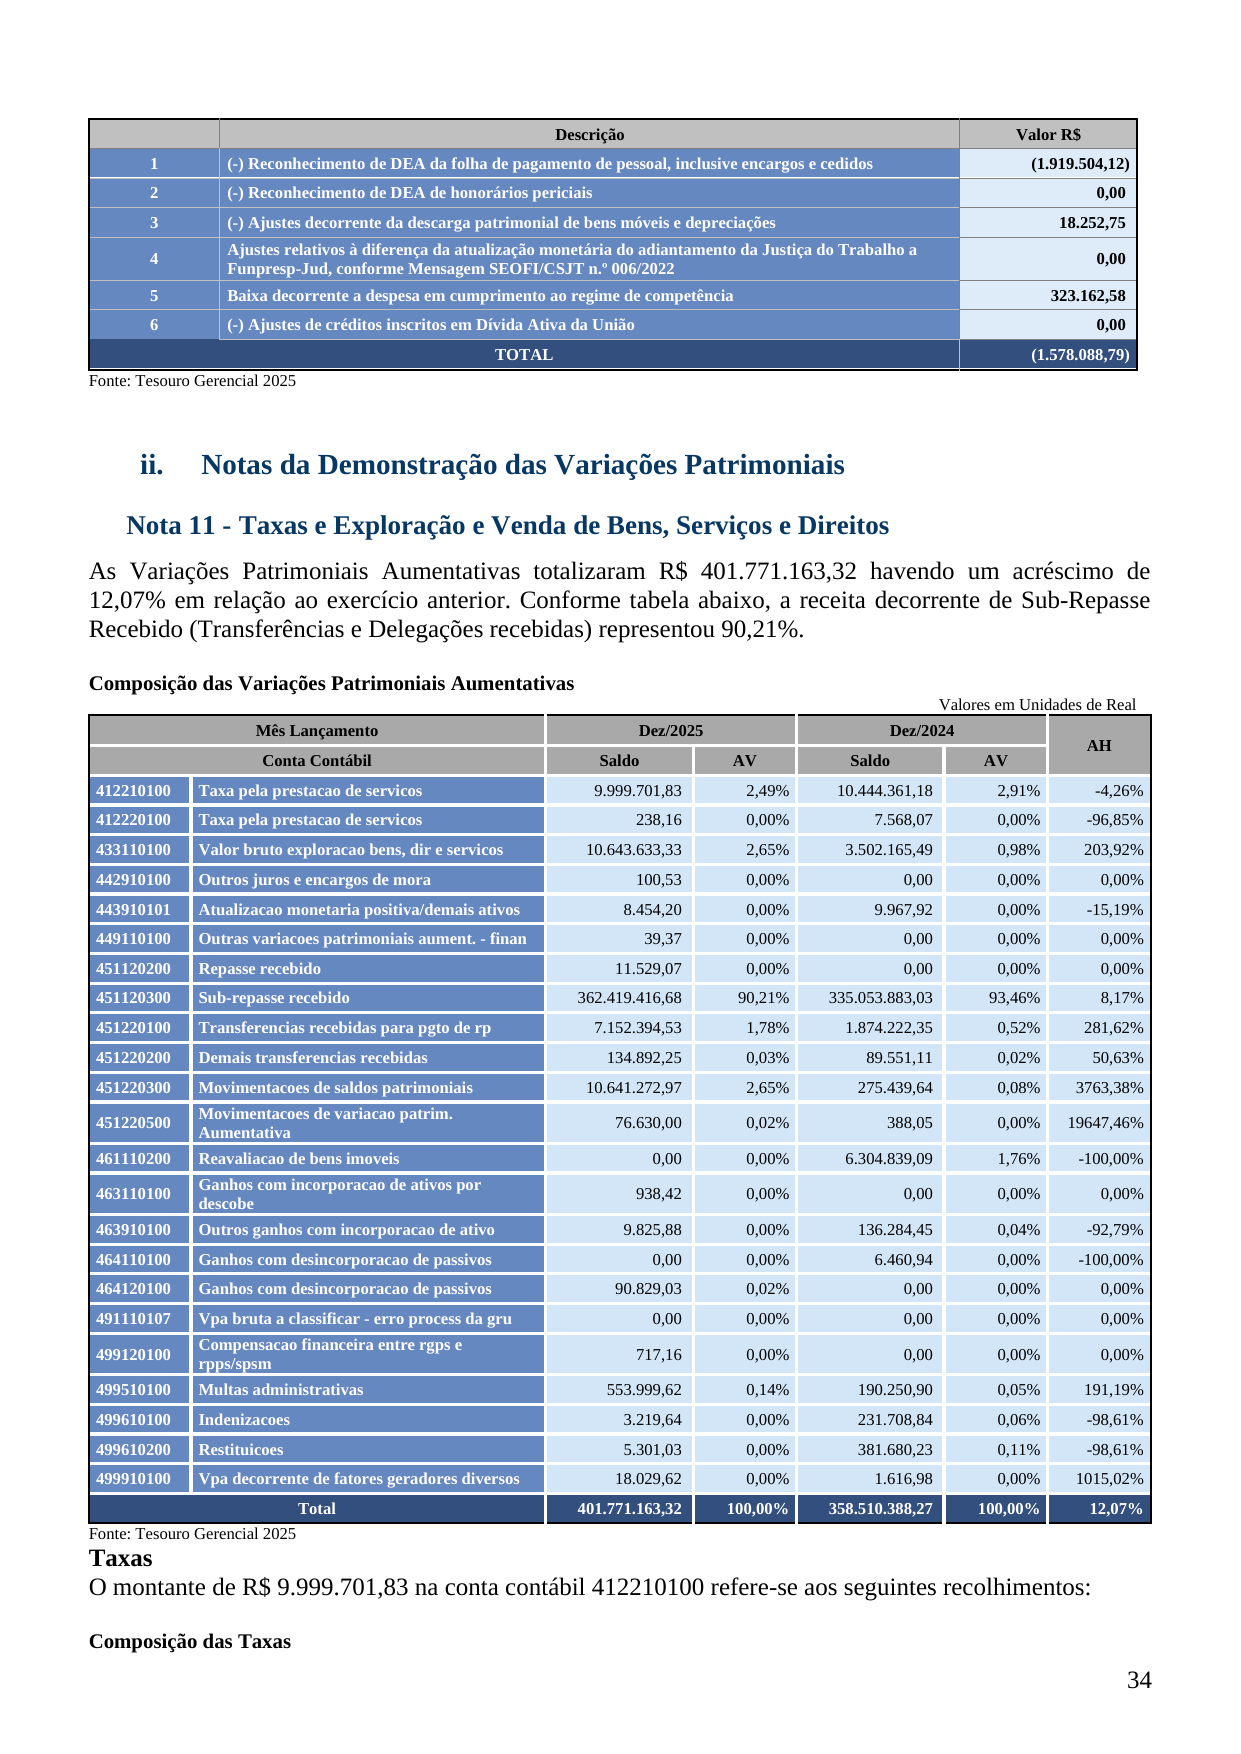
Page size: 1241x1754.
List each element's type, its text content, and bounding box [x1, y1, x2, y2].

table_cell -100,00% [1049, 1145, 1150, 1171]
table_cell Compensacao financeira entre rgps e rpps/spsm [193, 1335, 544, 1373]
table_cell 461110200 [90, 1145, 189, 1171]
table_cell 1 [90, 149, 219, 177]
table_cell 50,63% [1049, 1044, 1150, 1071]
table_cell Outras variacoes patrimoniais aument. - finan [193, 925, 544, 952]
table_cell 0,04% [946, 1216, 1046, 1243]
table_cell 0,00% [946, 955, 1046, 982]
table_cell Vpa decorrente de fatores geradores diversos [193, 1465, 544, 1492]
table_cell 0,00% [695, 896, 795, 922]
table_cell 362.419.416,68 [547, 985, 692, 1011]
table_cell Movimentacoes de variacao patrim. Aumentativa [193, 1104, 544, 1142]
table_cell Atualizacao monetaria positiva/demais ativos [193, 896, 544, 922]
table_cell -98,61% [1049, 1406, 1150, 1432]
table_cell Vpa bruta a classificar - erro process da gru [193, 1305, 544, 1332]
table_cell Outros ganhos com incorporacao de ativo [193, 1216, 544, 1243]
table_cell Taxa pela prestacao de servicos [193, 807, 544, 833]
table_cell 451120200 [90, 955, 189, 982]
table_cell 442910100 [90, 866, 189, 892]
table_cell 1,78% [695, 1014, 795, 1041]
table_header Dez/2024 [798, 716, 1046, 744]
table_cell Valor R$ [960, 120, 1136, 148]
table_cell 275.439,64 [798, 1074, 942, 1100]
table_cell 0,00% [1049, 866, 1150, 892]
table_cell 0,00% [946, 866, 1046, 892]
table_cell 100,00% [946, 1495, 1046, 1522]
table_cell 0,00% [946, 807, 1046, 833]
table_cell 10.643.633,33 [547, 836, 692, 863]
table_cell 19647,46% [1049, 1104, 1150, 1142]
table_cell -15,19% [1049, 896, 1150, 922]
list Notas da Demonstração das Variações Patrimoniais [163, 447, 1152, 481]
table_cell Ganhos com incorporacao de ativos por descobe [193, 1175, 544, 1213]
table_cell 18.029,62 [547, 1465, 692, 1492]
table_cell 0,02% [695, 1104, 795, 1142]
table_cell 0,00% [695, 955, 795, 982]
table_cell 7.152.394,53 [547, 1014, 692, 1041]
table_cell 0,00% [946, 1246, 1046, 1272]
table_cell 451120300 [90, 985, 189, 1011]
text Fonte: Tesouro Gerencial 2025 [88, 1524, 1152, 1543]
text Taxas [88, 1543, 1152, 1572]
table_cell Conta Contábil [90, 747, 544, 774]
table_cell 0,00 [798, 955, 942, 982]
table_cell 1.874.222,35 [798, 1014, 942, 1041]
table_cell 499910100 [90, 1465, 189, 1492]
table_cell 90.829,03 [547, 1275, 692, 1302]
table_cell 5 [90, 281, 219, 309]
table_cell 0,06% [946, 1406, 1046, 1432]
table_cell 4 [90, 238, 219, 280]
table_cell 7.568,07 [798, 807, 942, 833]
text O montante de R$ 9.999.701,83 na conta contábil 412210100 refere-se aos seguintes recolhimentos: [88, 1572, 1152, 1600]
table_cell 3763,38% [1049, 1074, 1150, 1100]
table_cell 0,00% [946, 1465, 1046, 1492]
table_cell 0,00% [695, 1145, 795, 1171]
table_cell 2,91% [946, 777, 1046, 803]
table_cell 6.304.839,09 [798, 1145, 942, 1171]
table_cell 412220100 [90, 807, 189, 833]
table_cell Restituicoes [193, 1436, 544, 1462]
table_cell 0,08% [946, 1074, 1046, 1100]
text Valores em Unidades de Real [88, 695, 1152, 714]
table_cell 0,00 [798, 866, 942, 892]
table_cell Repasse recebido [193, 955, 544, 982]
table_header Mês Lançamento [90, 716, 544, 744]
table_cell (-) Reconhecimento de DEA de honorários periciais [220, 179, 959, 207]
table_cell 11.529,07 [547, 955, 692, 982]
text Composição das Variações Patrimoniais Aumentativas [88, 671, 1152, 695]
table_cell (-) Ajustes de créditos inscritos em Dívida Ativa da União [220, 310, 959, 339]
table_cell 451220300 [90, 1074, 189, 1100]
table_cell 0,14% [695, 1376, 795, 1403]
table_cell 0,02% [695, 1275, 795, 1302]
table_cell 0,00% [695, 807, 795, 833]
table_cell TOTAL [90, 339, 959, 368]
table_cell 401.771.163,32 [547, 1495, 692, 1522]
table_cell 0,00 [798, 1275, 942, 1302]
table_cell 0,52% [946, 1014, 1046, 1041]
table_cell 0,00% [1049, 1175, 1150, 1213]
table_cell Indenizacoes [193, 1406, 544, 1432]
table_cell 203,92% [1049, 836, 1150, 863]
table_cell 231.708,84 [798, 1406, 942, 1432]
table_cell -92,79% [1049, 1216, 1150, 1243]
table_cell 134.892,25 [547, 1044, 692, 1071]
table_cell 449110100 [90, 925, 189, 952]
table_cell 89.551,11 [798, 1044, 942, 1071]
table_cell 0,98% [946, 836, 1046, 863]
table_header AH [1049, 716, 1150, 774]
table_cell Baixa decorrente a despesa em cumprimento ao regime de competência [220, 281, 959, 309]
table_cell 381.680,23 [798, 1436, 942, 1462]
table_cell (1.578.088,79) [960, 340, 1136, 368]
table_cell 464110100 [90, 1246, 189, 1272]
table_cell 553.999,62 [547, 1376, 692, 1403]
table_cell Ganhos com desincorporacao de passivos [193, 1246, 544, 1272]
table_cell Taxa pela prestacao de servicos [193, 777, 544, 803]
table_cell Saldo [798, 747, 942, 774]
table_cell 0,11% [946, 1436, 1046, 1462]
table_cell -100,00% [1049, 1246, 1150, 1272]
table_cell 18.252,75 [960, 208, 1136, 237]
table_cell 9.967,92 [798, 896, 942, 922]
table_cell 2,49% [695, 777, 795, 803]
table_cell 0,05% [946, 1376, 1046, 1403]
table_cell 0,00% [946, 896, 1046, 922]
table_cell 1015,02% [1049, 1465, 1150, 1492]
table_cell 1,76% [946, 1145, 1046, 1171]
table_cell 451220100 [90, 1014, 189, 1041]
table_cell 3 [90, 208, 219, 237]
table_cell 0,00% [695, 1465, 795, 1492]
table_cell 0,00% [946, 1305, 1046, 1332]
table_header Dez/2025 [547, 716, 795, 744]
table_cell 8.454,20 [547, 896, 692, 922]
table_cell 0,00% [695, 1436, 795, 1462]
table_cell (-) Reconhecimento de DEA da folha de pagamento de pessoal, inclusive encargos e cedidos [220, 149, 959, 177]
table_cell 499510100 [90, 1376, 189, 1403]
table_cell 3.502.165,49 [798, 836, 942, 863]
table_cell AV [695, 747, 795, 774]
table_cell 491110107 [90, 1305, 189, 1332]
table_cell 451220200 [90, 1044, 189, 1071]
table_cell 76.630,00 [547, 1104, 692, 1142]
table_cell 0,00 [960, 179, 1136, 207]
table_cell 0,00% [946, 1335, 1046, 1373]
table_cell 0,00 [547, 1305, 692, 1332]
table_cell 136.284,45 [798, 1216, 942, 1243]
table_cell 463110100 [90, 1175, 189, 1213]
table_cell 10.641.272,97 [547, 1074, 692, 1100]
table_cell 10.444.361,18 [798, 777, 942, 803]
table_cell 12,07% [1049, 1495, 1150, 1522]
table_cell [90, 120, 219, 148]
table_cell Ajustes relativos à diferença da atualização monetária do adiantamento da Justiça do Trabalho a Funpresp-Jud, conforme Mensagem SEOFI/CSJT n.º 006/2022 [220, 238, 959, 280]
table_cell 9.999.701,83 [547, 777, 692, 803]
table_header [89, 89, 219, 118]
text Composição das Taxas [88, 1629, 1152, 1653]
table_cell 190.250,90 [798, 1376, 942, 1403]
table_cell 499610200 [90, 1436, 189, 1462]
table_cell 464120100 [90, 1275, 189, 1302]
table_cell 0,00 [798, 1335, 942, 1373]
table_cell 0,00% [695, 1175, 795, 1213]
table_cell 412210100 [90, 777, 189, 803]
table_cell 100,53 [547, 866, 692, 892]
table_cell 0,00% [695, 1406, 795, 1432]
table_cell 0,00% [695, 866, 795, 892]
table_cell Saldo [547, 747, 692, 774]
table_cell 0,00 [547, 1145, 692, 1171]
table_cell 0,00 [798, 925, 942, 952]
table_cell 6 [90, 310, 219, 339]
table_cell 0,00% [695, 1305, 795, 1332]
table_cell 0,00% [946, 925, 1046, 952]
table_cell Sub-repasse recebido [193, 985, 544, 1011]
table_cell 191,19% [1049, 1376, 1150, 1403]
table_cell -4,26% [1049, 777, 1150, 803]
table_cell 2,65% [695, 1074, 795, 1100]
table_cell 0,00% [946, 1175, 1046, 1213]
table_cell Transferencias recebidas para pgto de rp [193, 1014, 544, 1041]
table_cell Multas administrativas [193, 1376, 544, 1403]
table_cell Movimentacoes de saldos patrimoniais [193, 1074, 544, 1100]
table_cell Outros juros e encargos de mora [193, 866, 544, 892]
table_cell 281,62% [1049, 1014, 1150, 1041]
table_cell 90,21% [695, 985, 795, 1011]
table_cell 0,00 [798, 1305, 942, 1332]
table_cell 8,17% [1049, 985, 1150, 1011]
table_cell 0,00% [1049, 925, 1150, 952]
table_cell 451220500 [90, 1104, 189, 1142]
table_cell 0,00 [547, 1246, 692, 1272]
table_cell 443910101 [90, 896, 189, 922]
table_cell 0,00% [695, 1246, 795, 1272]
table_cell 499610100 [90, 1406, 189, 1432]
table_cell 2 [90, 179, 219, 207]
table_cell 0,00% [1049, 1335, 1150, 1373]
list Taxas e Exploração e Venda de Bens, Serviços e Direitos [126, 509, 1152, 541]
table_cell 358.510.388,27 [798, 1495, 942, 1522]
table_cell 93,46% [946, 985, 1046, 1011]
table_cell 433110100 [90, 836, 189, 863]
table_cell 0,00 [798, 1175, 942, 1213]
table_cell Demais transferencias recebidas [193, 1044, 544, 1071]
table_cell Total [90, 1495, 544, 1522]
table_cell 0,00% [946, 1275, 1046, 1302]
table_header [220, 89, 1137, 118]
table_cell Ganhos com desincorporacao de passivos [193, 1275, 544, 1302]
table_cell 238,16 [547, 807, 692, 833]
text Fonte: Tesouro Gerencial 2025 [88, 371, 1152, 390]
table_cell 0,00% [946, 1104, 1046, 1142]
table_cell Reavaliacao de bens imoveis [193, 1145, 544, 1171]
table_cell 0,03% [695, 1044, 795, 1071]
table_cell -96,85% [1049, 807, 1150, 833]
table_cell 0,00 [960, 310, 1136, 339]
table_cell 3.219,64 [547, 1406, 692, 1432]
table_cell AV [946, 747, 1046, 774]
table_cell -98,61% [1049, 1436, 1150, 1462]
table_cell 0,00% [1049, 1275, 1150, 1302]
table_cell Descrição [220, 120, 959, 148]
table_cell 499120100 [90, 1335, 189, 1373]
table_cell 0,00% [695, 1335, 795, 1373]
table_cell Valor bruto exploracao bens, dir e servicos [193, 836, 544, 863]
table_cell (1.919.504,12) [960, 149, 1136, 177]
table_cell 6.460,94 [798, 1246, 942, 1272]
table_cell 335.053.883,03 [798, 985, 942, 1011]
table_cell 0,00% [1049, 955, 1150, 982]
table_cell 0,00 [960, 238, 1136, 280]
table_cell 938,42 [547, 1175, 692, 1213]
table_cell 0,00% [1049, 1305, 1150, 1332]
table_cell 0,00% [695, 1216, 795, 1243]
table_cell (-) Ajustes decorrente da descarga patrimonial de bens móveis e depreciações [220, 208, 959, 237]
table_cell 388,05 [798, 1104, 942, 1142]
text As Variações Patrimoniais Aumentativas totalizaram R$ 401.771.163,32 havendo um acréscimo de 12,07% em relação ao exercício anterior. Conforme tabela abaixo, a receita decorrente de Sub-Repasse Recebido (Transferências e Delegações recebidas) representou 90,21%. [88, 556, 1152, 642]
table_cell 5.301,03 [547, 1436, 692, 1462]
table_cell 9.825,88 [547, 1216, 692, 1243]
table_cell 323.162,58 [960, 281, 1136, 309]
table_cell 717,16 [547, 1335, 692, 1373]
table_cell 0,02% [946, 1044, 1046, 1071]
table_cell 0,00% [695, 925, 795, 952]
table_cell 2,65% [695, 836, 795, 863]
table_cell 39,37 [547, 925, 692, 952]
table_cell 463910100 [90, 1216, 189, 1243]
table_cell 1.616,98 [798, 1465, 942, 1492]
table_cell 100,00% [695, 1495, 795, 1522]
